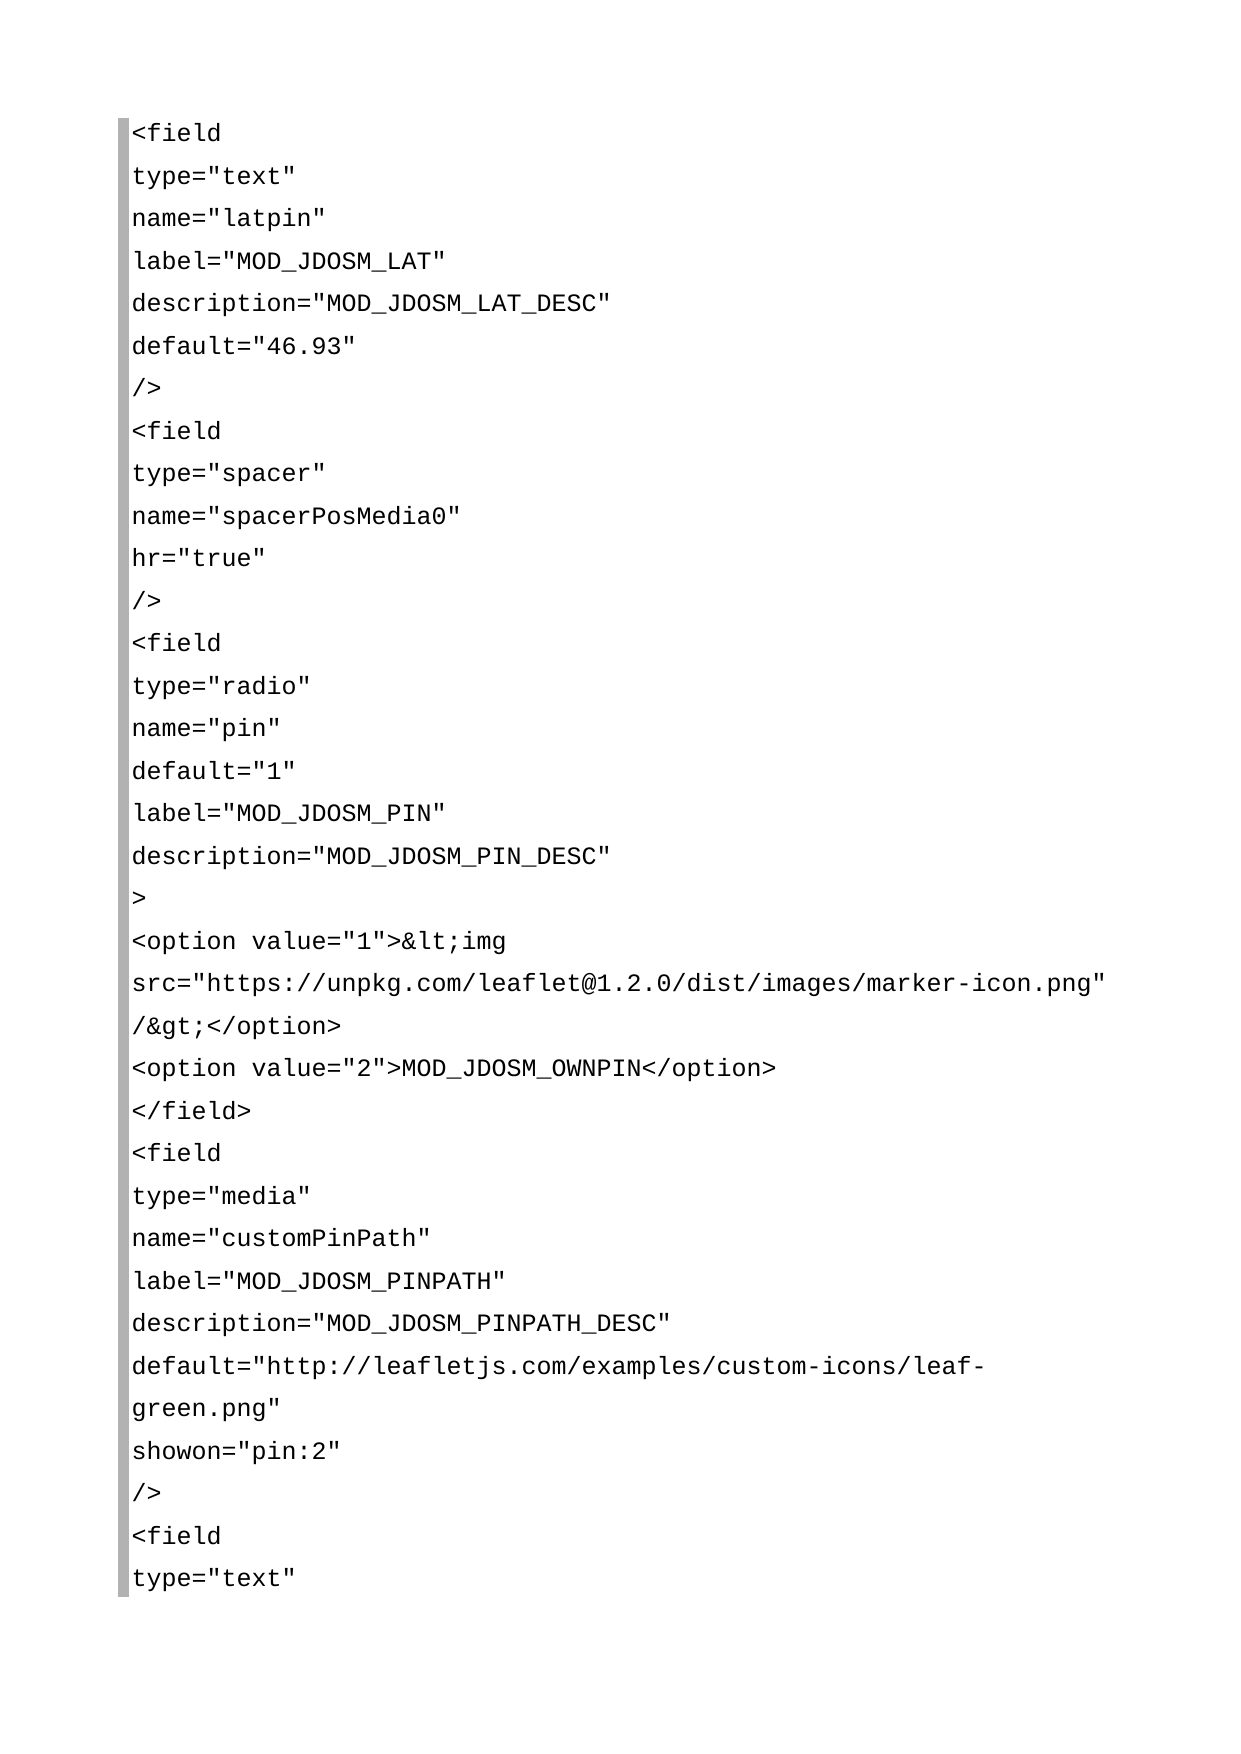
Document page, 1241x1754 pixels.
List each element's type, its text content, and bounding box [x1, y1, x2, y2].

text label="MOD_JDOSM_PIN" [129, 798, 1122, 829]
text type="media" [129, 1181, 1122, 1212]
text /> [129, 1478, 1122, 1509]
text name="customPinPath" [129, 1223, 1122, 1254]
text <option value="2">MOD_JDOSM_OWNPIN</option> [129, 1053, 1122, 1084]
text type="text" [129, 161, 1122, 192]
text default="http://leafletjs.com/examples/custom-icons/leaf-green.png" [129, 1351, 1122, 1424]
text default="46.93" [129, 331, 1122, 362]
text /> [129, 586, 1122, 617]
text <field [129, 416, 1122, 447]
text label="MOD_JDOSM_LAT" [129, 246, 1122, 277]
text /> [129, 373, 1122, 404]
text <field [129, 118, 1122, 149]
text description="MOD_JDOSM_LAT_DESC" [129, 288, 1122, 319]
text type="text" [129, 1563, 1122, 1597]
text showon="pin:2" [129, 1436, 1122, 1467]
text type="spacer" [129, 458, 1122, 489]
text <field [129, 1521, 1122, 1552]
text name="spacerPosMedia0" [129, 501, 1122, 532]
text <option value="1">&lt;img src="https://unpkg.com/leaflet@1.2.0/dist/images/marker-icon.png" /&gt;</option> [129, 926, 1122, 1042]
text name="latpin" [129, 203, 1122, 234]
text default="1" [129, 756, 1122, 787]
text description="MOD_JDOSM_PIN_DESC" [129, 841, 1122, 872]
text > [129, 883, 1122, 914]
text name="pin" [129, 713, 1122, 744]
text <field [129, 1138, 1122, 1169]
text <field [129, 628, 1122, 659]
text description="MOD_JDOSM_PINPATH_DESC" [129, 1308, 1122, 1339]
text type="radio" [129, 671, 1122, 702]
text label="MOD_JDOSM_PINPATH" [129, 1266, 1122, 1297]
text hr="true" [129, 543, 1122, 574]
text </field> [129, 1096, 1122, 1127]
